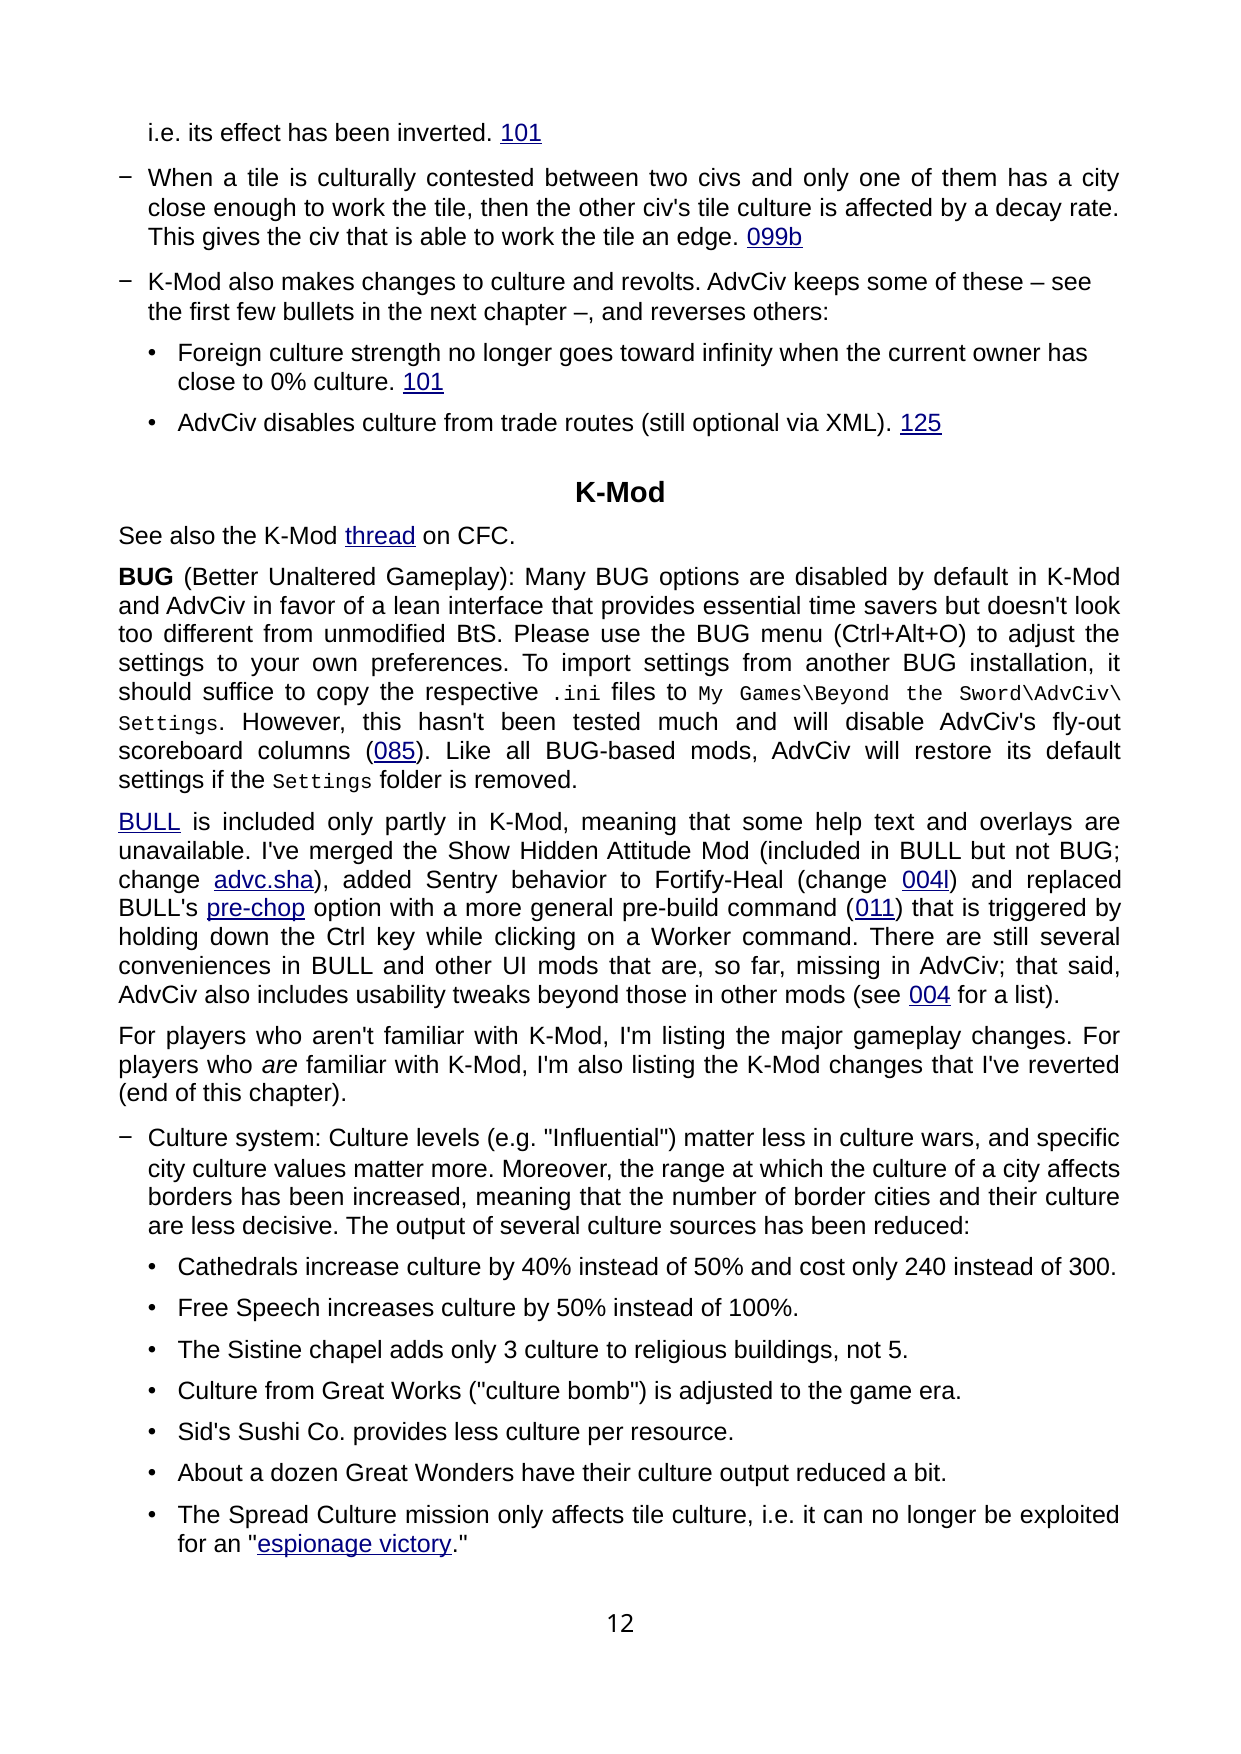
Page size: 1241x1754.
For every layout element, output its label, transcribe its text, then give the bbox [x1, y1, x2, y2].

list When a tile is culturally contested between two civs and only one of them has a city close enough to work the tile, then the other civ's tile culture is affected by a decay rate. This gives the civ that is able to work the tile an edge. 099b [118, 159, 1122, 251]
list The Sistine chapel adds only 3 culture to religious buildings, not 5. [148, 1335, 1122, 1363]
text For players who aren't familiar with K-Mod, I'm listing the major gameplay changes. For players who are familiar with K-Mod, I'm also listing the K-Mod changes that I've reverted (end of this chapter). [118, 1021, 1122, 1107]
list K-Mod also makes changes to culture and revolts. AdvCiv keeps some of these – see the first few bullets in the next chapter –, and reverses others: [118, 263, 1122, 326]
list About a dozen Great Wonders have their culture output reduced a bit. [148, 1458, 1122, 1487]
list Free Speech increases culture by 50% instead of 100%. [148, 1293, 1122, 1322]
text BULL is included only partly in K-Mod, meaning that some help text and overlays are unavailable. I've merged the Show Hidden Attitude Mod (included in BULL but not BUG; change advc.sha), added Sentry behavior to Fortify-Heal (change 004l) and replaced BULL's pre-chop option with a more general pre-build command (011) that is triggered by holding down the Ctrl key while clicking on a Worker command. There are still several conveniences in BULL and other UI mods that are, so far, missing in AdvCiv; that said, AdvCiv also includes usability tweaks beyond those in other mods (see 004 for a list). [118, 807, 1122, 1008]
list Sid's Sushi Co. provides less culture per resource. [148, 1417, 1122, 1446]
list i.e. its effect has been inverted. 101 [118, 118, 1122, 147]
list AdvCiv disables culture from trade routes (still optional via XML). 125 [148, 408, 1122, 437]
list Culture from Great Works ("culture bomb") is adjusted to the game era. [148, 1376, 1122, 1405]
text See also the K-Mod thread on CFC. [118, 521, 1122, 549]
subtitle K-Mod [118, 475, 1122, 508]
list Foreign culture strength no longer goes toward infinity when the current owner has close to 0% culture. 101 [148, 338, 1122, 396]
text BUG (Better Unaltered Gameplay): Many BUG options are disabled by default in K-Mod and AdvCiv in favor of a lean interface that provides essential time savers but doesn't look too different from unmodified BtS. Please use the BUG menu (Ctrl+Alt+O) to adjust the settings to your own preferences. To import settings from another BUG installation, it should suffice to copy the respective .ini files to My Games\Beyond the Sword\AdvCiv\Settings. However, this hasn't been tested much and will disable AdvCiv's fly-out scoreboard columns (085). Like all BUG-based mods, AdvCiv will restore its default settings if the Settings folder is removed. [118, 562, 1122, 795]
list The Spread Culture mission only affects tile culture, i.e. it can no longer be exploited for an "espionage victory." [148, 1500, 1122, 1557]
list Cathedrals increase culture by 40% instead of 50% and cost only 240 instead of 300. [148, 1252, 1122, 1281]
list Culture system: Culture levels (e.g. "Influential") matter less in culture wars, and specific city culture values matter more. Moreover, the range at which the culture of a city affects borders has been increased, meaning that the number of border cities and their culture are less decisive. The output of several culture sources has been reduced: [118, 1119, 1122, 1240]
